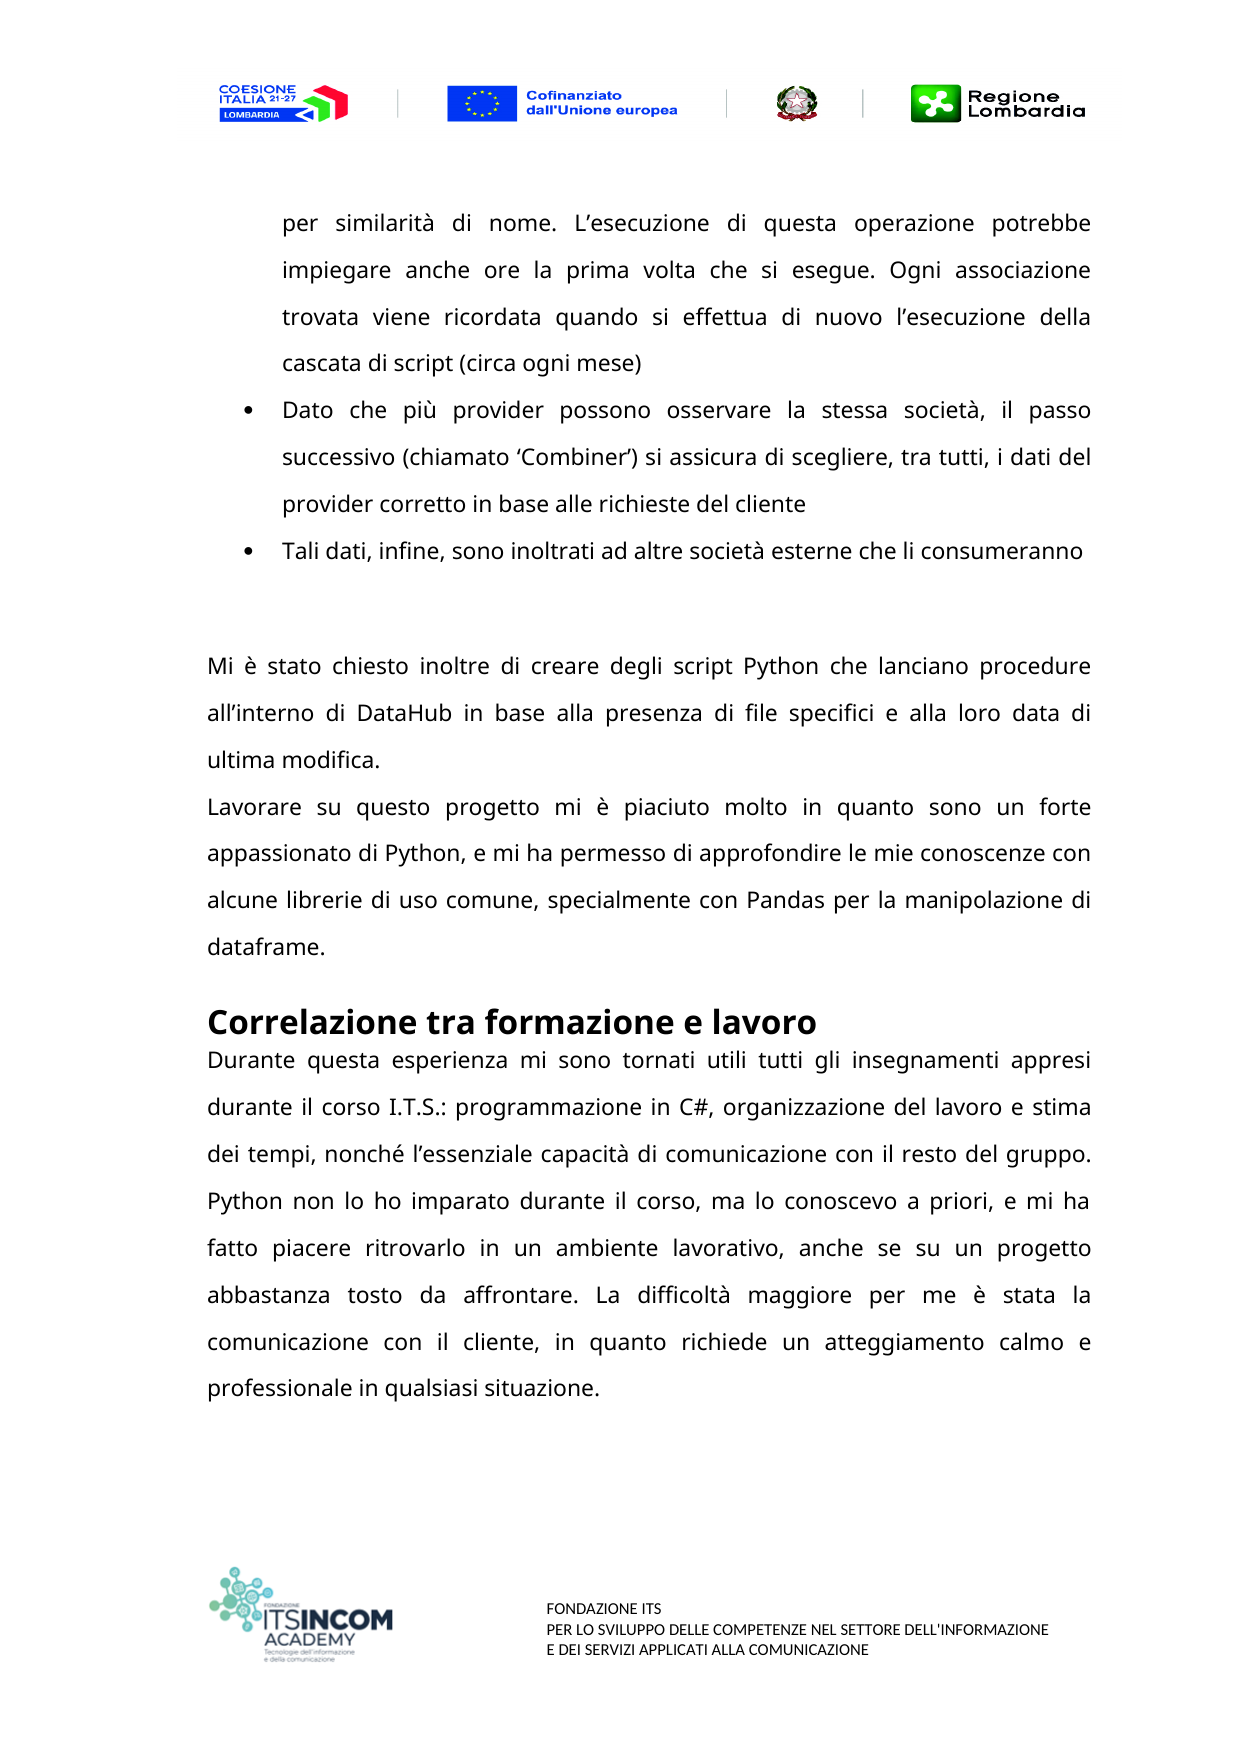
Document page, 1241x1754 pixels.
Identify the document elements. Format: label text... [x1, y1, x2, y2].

text Durante questa esperienza mi sono tornati utili tutti gli insegnamenti appresi durante il corso I.T.S.: programmazione in C#, organizzazione del lavoro e stima dei tempi, nonché l’essenziale capacità di comunicazione con il resto del gruppo. Python non lo ho imparato durante il corso, ma lo conoscevo a priori, e mi ha fatto piacere ritrovarlo in un ambiente lavorativo, anche se su un progetto abbastanza tosto da affrontare. La difficoltà maggiore per me è stata la comunicazione con il cliente, in quanto richiede un atteggiamento calmo e professionale in qualsiasi situazione. [207, 1044, 1092, 1404]
text Lavorare su questo progetto mi è piaciuto molto in quanto sono un forte appassionato di Python, e mi ha permesso di approfondire le mie conoscenze con alcune librerie di uso comune, specialmente con Pandas per la manipolazione di dataframe. [207, 791, 1092, 962]
list Tali dati, infine, sono inoltrati ad altre società esterne che li consumeranno [244, 535, 1092, 566]
text Mi è stato chiesto inoltre di creare degli script Python che lanciano procedure all’interno di DataHub in base alla presenza di file specifici e alla loro data di ultima modifica. [207, 650, 1092, 775]
list per similarità di nome. L’esecuzione di questa operazione potrebbe impiegare anche ore la prima volta che si esegue. Ogni associazione trovata viene ricordata quando si effettua di nuovo l’esecuzione della cascata di script (circa ogni mese) [244, 207, 1092, 379]
subtitle Correlazione tra formazione e lavoro [207, 999, 1092, 1044]
list Dato che più provider possono osservare la stessa società, il passo successivo (chiamato ‘Combiner’) si assicura di scegliere, tra tutti, i dati del provider corretto in base alle richieste del cliente [244, 394, 1092, 519]
